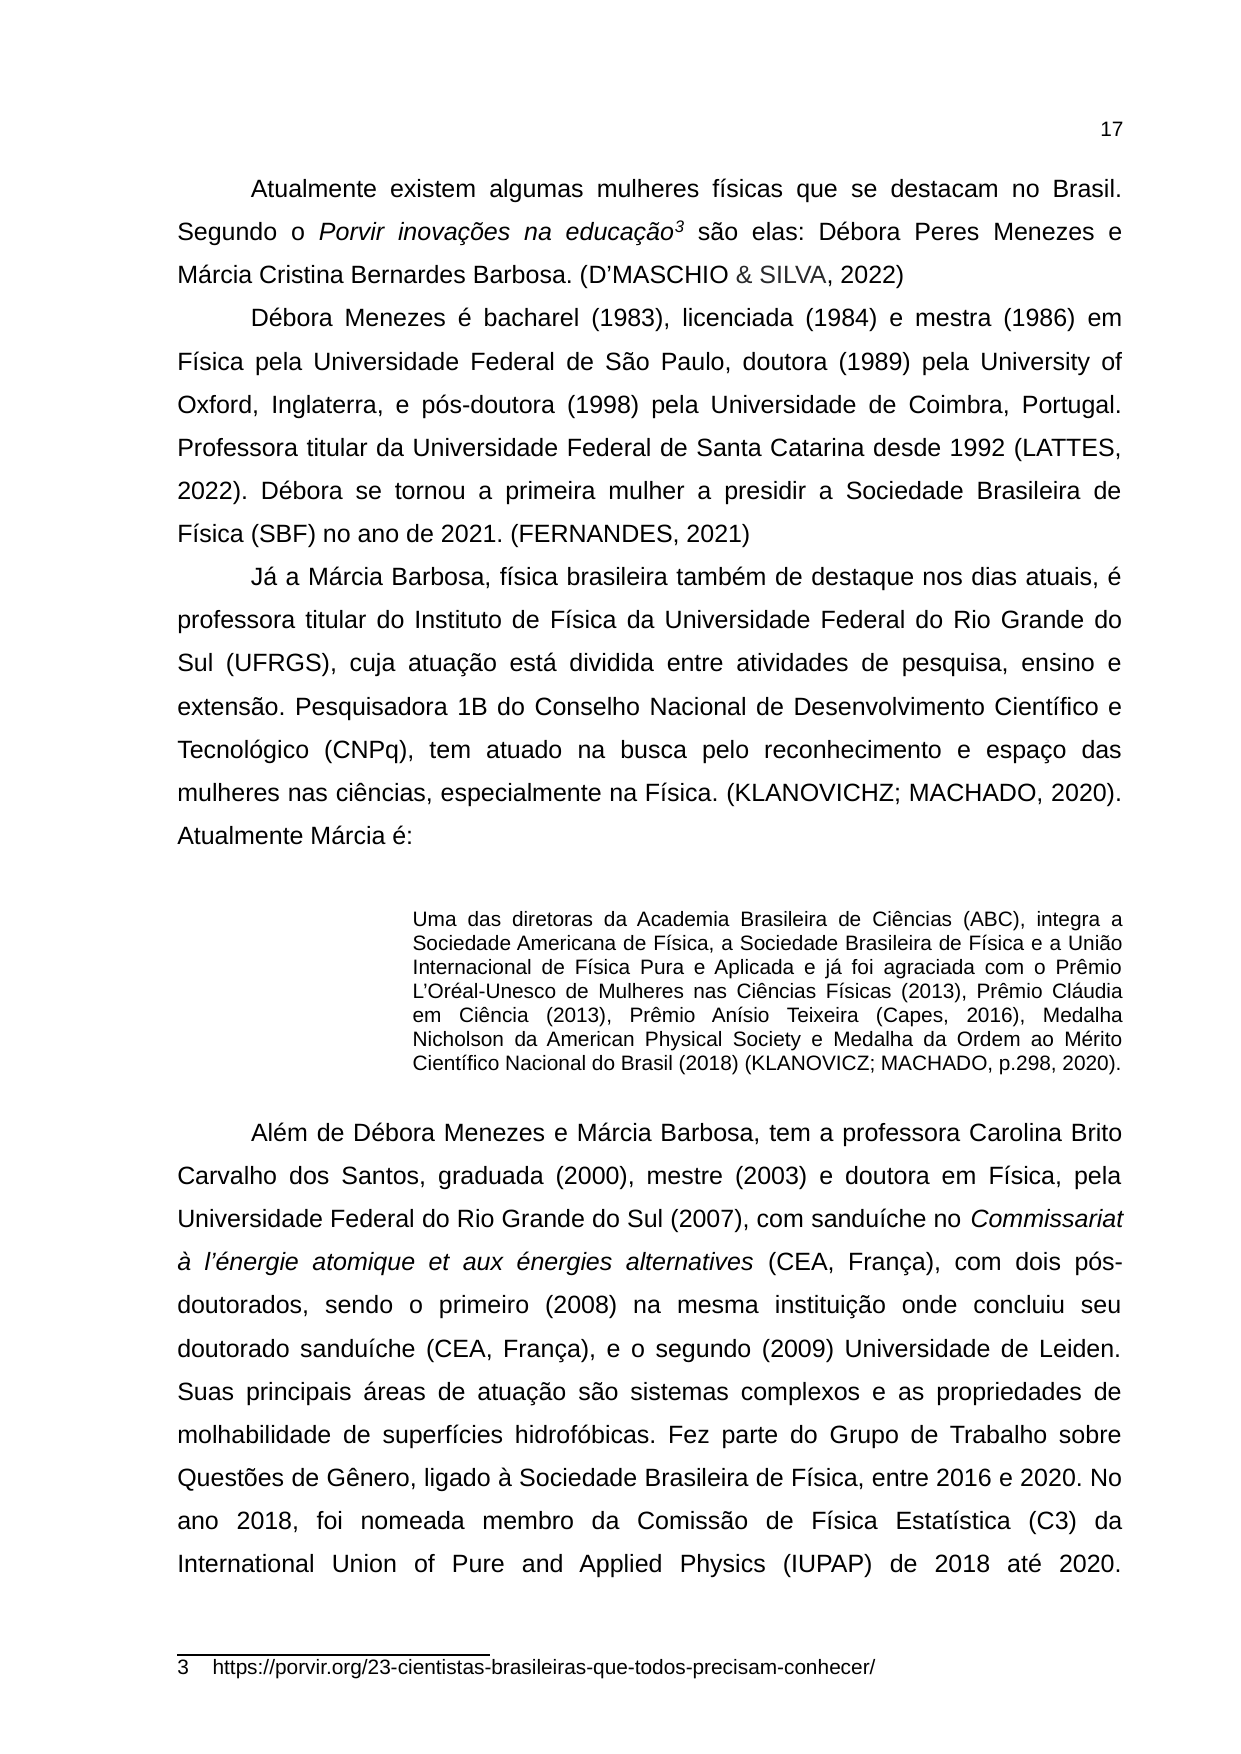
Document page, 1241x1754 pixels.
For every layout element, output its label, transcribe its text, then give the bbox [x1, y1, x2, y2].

text Além de Débora Menezes e Márcia Barbosa, tem a professora Carolina Brito Carvalho dos Santos, graduada (2000), mestre (2003) e doutora em Física, pela Universidade Federal do Rio Grande do Sul (2007), com sanduíche no Commissariat à l’énergie atomique et aux énergies alternatives (CEA, França), com dois pós-doutorados, sendo o primeiro (2008) na mesma instituição onde concluiu seu doutorado sanduíche (CEA, França), e o segundo (2009) Universidade de Leiden. Suas principais áreas de atuação são sistemas complexos e as propriedades de molhabilidade de superfícies hidrofóbicas. Fez parte do Grupo de Trabalho sobre Questões de Gênero, ligado à Sociedade Brasileira de Física, entre 2016 e 2020. No ano 2018, foi nomeada membro da Comissão de Física Estatística (C3) da International Union of Pure and Applied Physics (IUPAP) de 2018 até 2020. [177, 1118, 1123, 1578]
text https://porvir.org/23-cientistas-brasileiras-que-todos-precisam-conhecer/ [177, 1655, 1123, 1679]
text Atualmente existem algumas mulheres físicas que se destacam no Brasil. Segundo o Porvir inovações na educação são elas: Débora Peres Menezes e Márcia Cristina Bernardes Barbosa. (D’MASCHIO & SILVA, 2022) [177, 174, 1123, 289]
text Já a Márcia Barbosa, física brasileira também de destaque nos dias atuais, é professora titular do Instituto de Física da Universidade Federal do Rio Grande do Sul (UFRGS), cuja atuação está dividida entre atividades de pesquisa, ensino e extensão. Pesquisadora 1B do Conselho Nacional de Desenvolvimento Científico e Tecnológico (CNPq), tem atuado na busca pelo reconhecimento e espaço das mulheres nas ciências, especialmente na Física. (KLANOVICHZ; MACHADO, 2020). Atualmente Márcia é: [177, 562, 1123, 850]
text Débora Menezes é bacharel (1983), licenciada (1984) e mestra (1986) em Física pela Universidade Federal de São Paulo, doutora (1989) pela University of Oxford, Inglaterra, e pós-doutora (1998) pela Universidade de Coimbra, Portugal. Professora titular da Universidade Federal de Santa Catarina desde 1992 (LATTES, 2022). Débora se tornou a primeira mulher a presidir a Sociedade Brasileira de Física (SBF) no ano de 2021. (FERNANDES, 2021) [177, 303, 1123, 548]
text Uma das diretoras da Academia Brasileira de Ciências (ABC), integra a Sociedade Americana de Física, a Sociedade Brasileira de Física e a União Internacional de Física Pura e Aplicada e já foi agraciada com o Prêmio L’Oréal-Unesco de Mulheres nas Ciências Físicas (2013), Prêmio Cláudia em Ciência (2013), Prêmio Anísio Teixeira (Capes, 2016), Medalha Nicholson da American Physical Society e Medalha da Ordem ao Mérito Científico Nacional do Brasil (2018) (KLANOVICZ; MACHADO, p.298, 2020). [412, 907, 1123, 1075]
